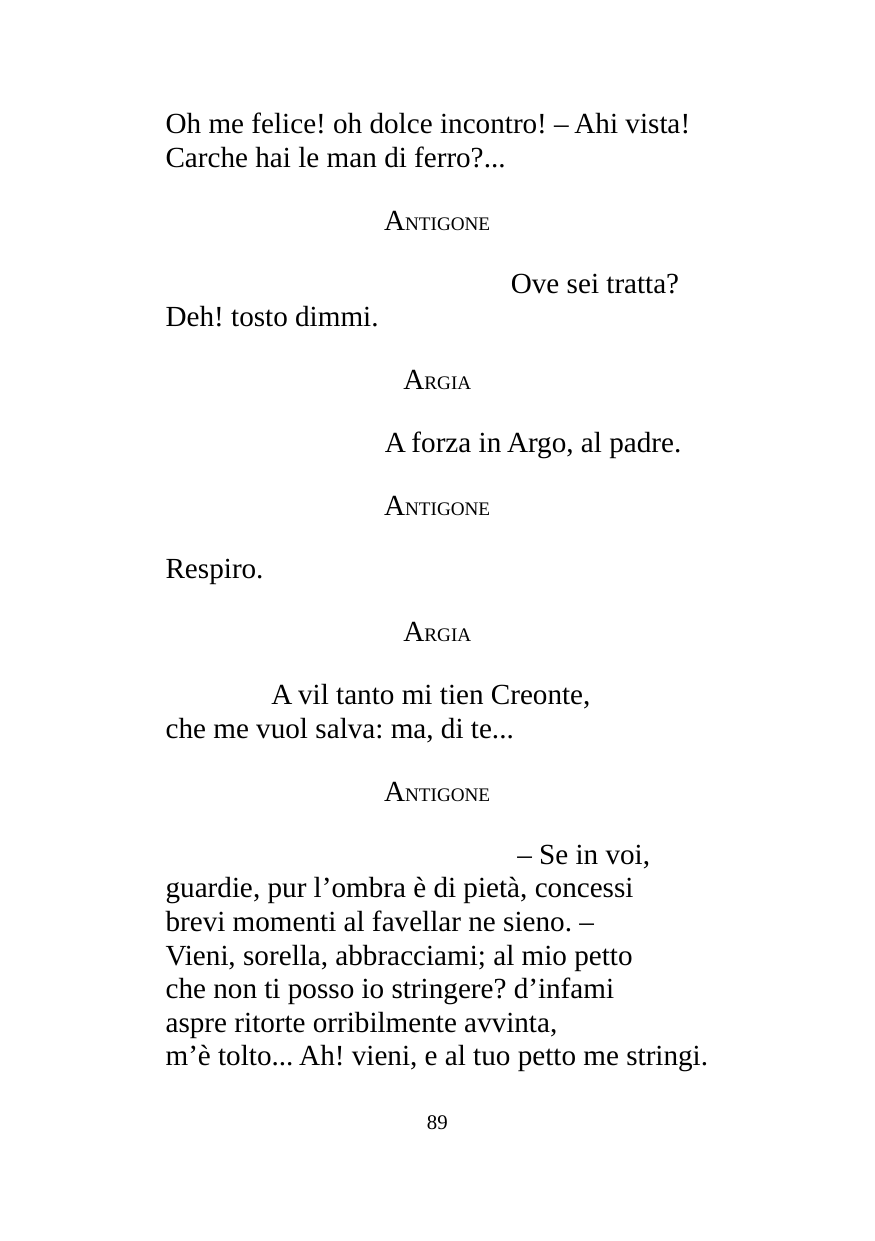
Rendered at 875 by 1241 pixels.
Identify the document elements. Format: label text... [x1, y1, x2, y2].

text Argia [106, 362, 768, 396]
text Respiro. [165, 551, 768, 585]
text Antigone [106, 203, 768, 236]
text A forza in Argo, al padre. [384, 425, 768, 459]
text che me vuol salva: ma, di te... [165, 711, 768, 744]
text – Se in voi, [517, 837, 768, 871]
text Antigone [106, 774, 768, 808]
text Deh! tosto dimmi. [165, 299, 768, 333]
text Oh me felice! oh dolce incontro! – Ahi vista! Carche hai le man di ferro?... [165, 106, 768, 173]
text Argia [106, 614, 768, 648]
text Ove sei tratta? [511, 266, 768, 299]
text guardie, pur l’ombra è di pietà, concessi brevi momenti al favellar ne sieno. – Vieni, sorella, abbracciami; al mio petto che non ti posso io stringere? d’infami aspre ritorte orribilmente avvinta, m’è tolto... Ah! vieni, e al tuo petto me stringi. [165, 871, 768, 1072]
text Antigone [106, 488, 768, 522]
text A vil tanto mi tien Creonte, [271, 677, 768, 711]
